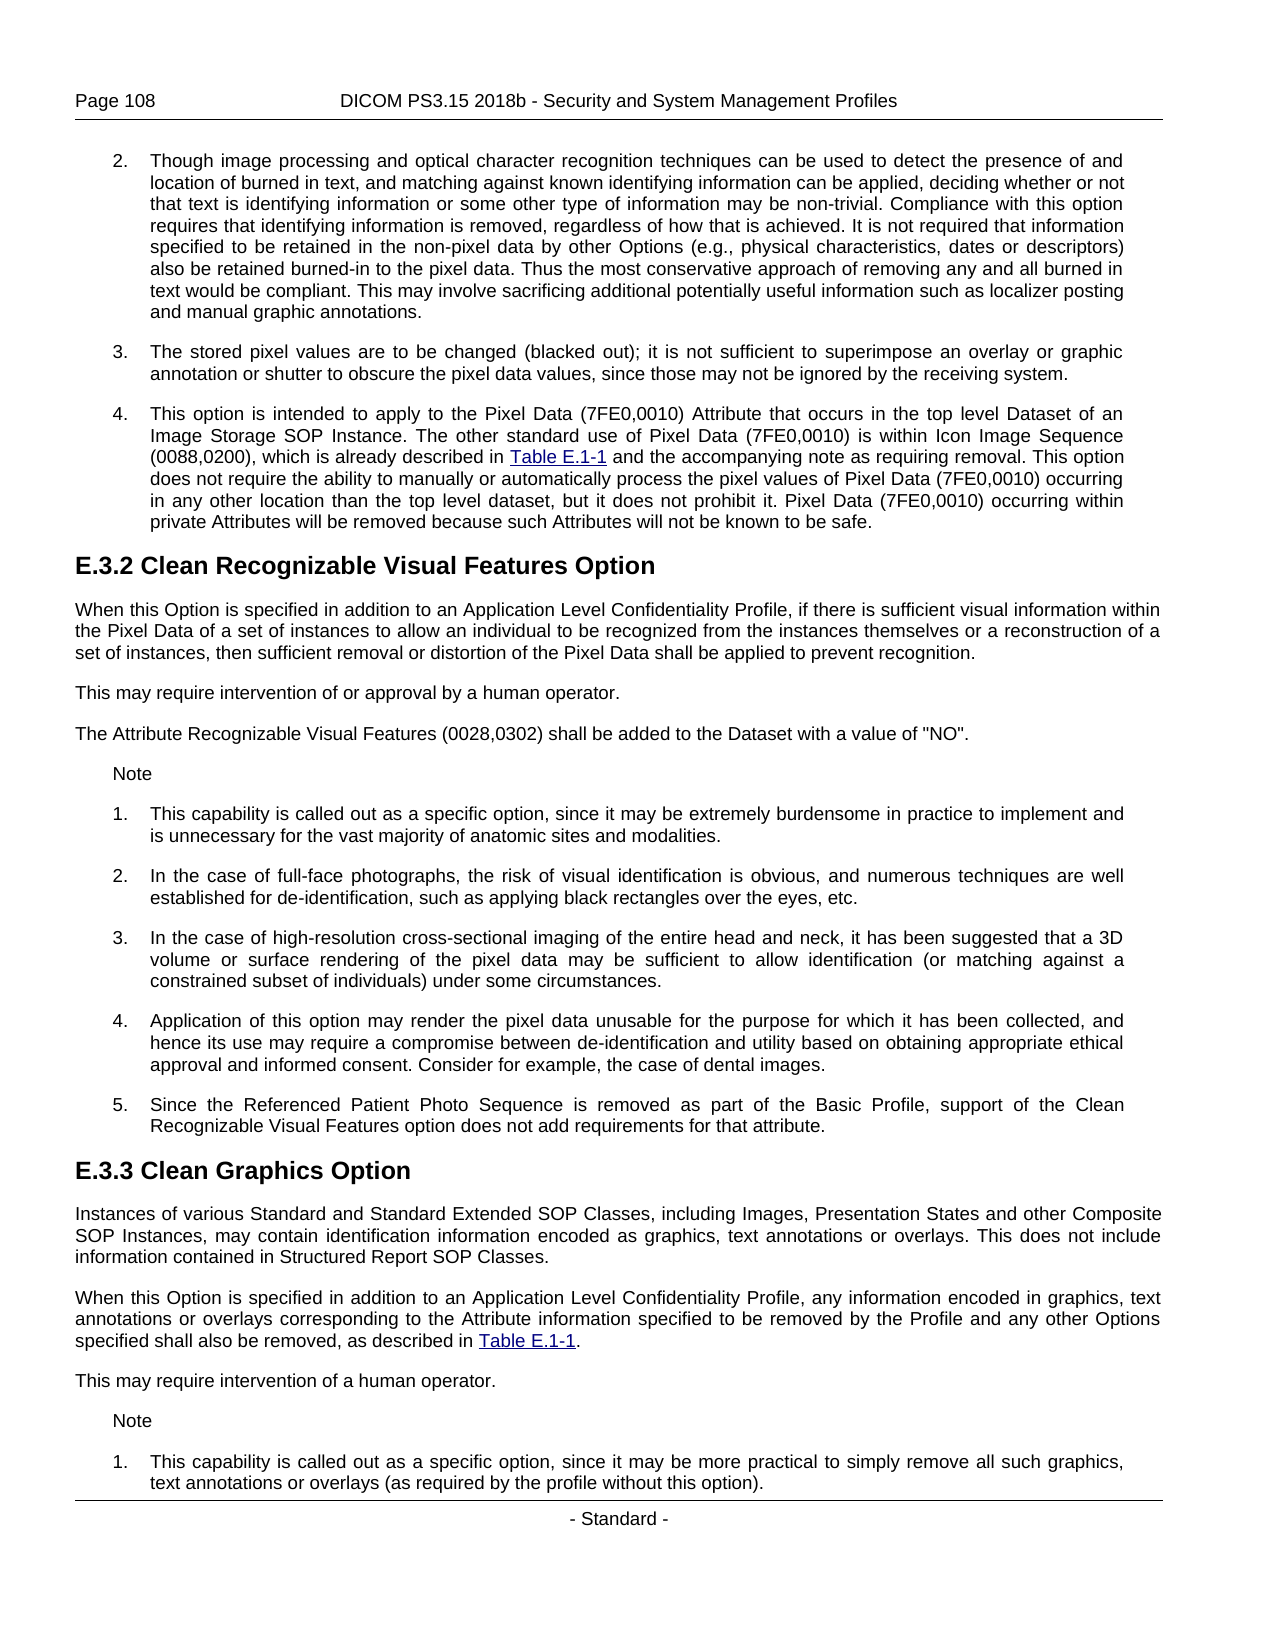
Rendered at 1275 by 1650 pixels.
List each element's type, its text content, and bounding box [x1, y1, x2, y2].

text Instances of various Standard and Standard Extended SOP Classes, including Images, Presentation States and other Composite SOP Instances, may contain identification information encoded as graphics, text annotations or overlays. This does not include information contained in Structured Report SOP Classes. [75, 1203, 1162, 1268]
text E.3.3 Clean Graphics Option [75, 1156, 1162, 1184]
text Note [112, 763, 1125, 784]
text This may require intervention of or approval by a human operator. [75, 682, 1162, 704]
text When this Option is specified in addition to an Application Level Confidentiality Profile, if there is sufficient visual information within the Pixel Data of a set of instances to allow an individual to be recognized from the instances themselves or a reconstruction of a set of instances, then sufficient removal or distortion of the Pixel Data shall be applied to prevent recognition. [75, 599, 1162, 663]
list In the case of high-resolution cross-sectional imaging of the entire head and neck, it has been suggested that a 3D volume or surface rendering of the pixel data may be sufficient to allow identification (or matching against a constrained subset of individuals) under some circumstances. [112, 927, 1125, 992]
text Note [112, 1410, 1125, 1432]
list This capability is called out as a specific option, since it may be extremely burdensome in practice to implement and is unnecessary for the vast majority of anatomic sites and modalities. [112, 803, 1125, 846]
text When this Option is specified in addition to an Application Level Confidentiality Profile, any information encoded in graphics, text annotations or overlays corresponding to the Attribute information specified to be removed by the Profile and any other Options specified shall also be removed, as described in Table E.1-1. [75, 1287, 1162, 1351]
list The stored pixel values are to be changed (blacked out); it is not sufficient to superimpose an overlay or graphic annotation or shutter to obscure the pixel data values, since those may not be ignored by the receiving system. [112, 341, 1125, 384]
list This capability is called out as a specific option, since it may be more practical to simply remove all such graphics, text annotations or overlays (as required by the profile without this option). [112, 1451, 1125, 1494]
text E.3.2 Clean Recognizable Visual Features Option [75, 551, 1162, 580]
list Though image processing and optical character recognition techniques can be used to detect the presence of and location of burned in text, and matching against known identifying information can be applied, deciding whether or not that text is identifying information or some other type of information may be non-trivial. Compliance with this option requires that identifying information is removed, regardless of how that is achieved. It is not required that information specified to be retained in the non-pixel data by other Options (e.g., physical characteristics, dates or descriptors) also be retained burned-in to the pixel data. Thus the most conservative approach of removing any and all burned in text would be compliant. This may involve sacrificing additional potentially useful information such as localizer posting and manual graphic annotations. [112, 150, 1125, 322]
list This option is intended to apply to the Pixel Data (7FE0,0010) Attribute that occurs in the top level Dataset of an Image Storage SOP Instance. The other standard use of Pixel Data (7FE0,0010) is within Icon Image Sequence (0088,0200), which is already described in Table E.1-1 and the accompanying note as requiring removal. This option does not require the ability to manually or automatically process the pixel values of Pixel Data (7FE0,0010) occurring in any other location than the top level dataset, but it does not prohibit it. Pixel Data (7FE0,0010) occurring within private Attributes will be removed because such Attributes will not be known to be safe. [112, 403, 1125, 532]
list Application of this option may render the pixel data unusable for the purpose for which it has been collected, and hence its use may require a compromise between de-identification and utility based on obtaining appropriate ethical approval and informed consent. Consider for example, the case of dental images. [112, 1010, 1125, 1075]
text This may require intervention of a human operator. [75, 1370, 1162, 1392]
list In the case of full-face photographs, the risk of visual identification is obvious, and numerous techniques are well established for de-identification, such as applying black rectangles over the eyes, etc. [112, 865, 1125, 908]
text The Attribute Recognizable Visual Features (0028,0302) shall be added to the Dataset with a value of "NO". [75, 722, 1162, 744]
list Since the Referenced Patient Photo Sequence is removed as part of the Basic Profile, support of the Clean Recognizable Visual Features option does not add requirements for that attribute. [112, 1094, 1125, 1137]
